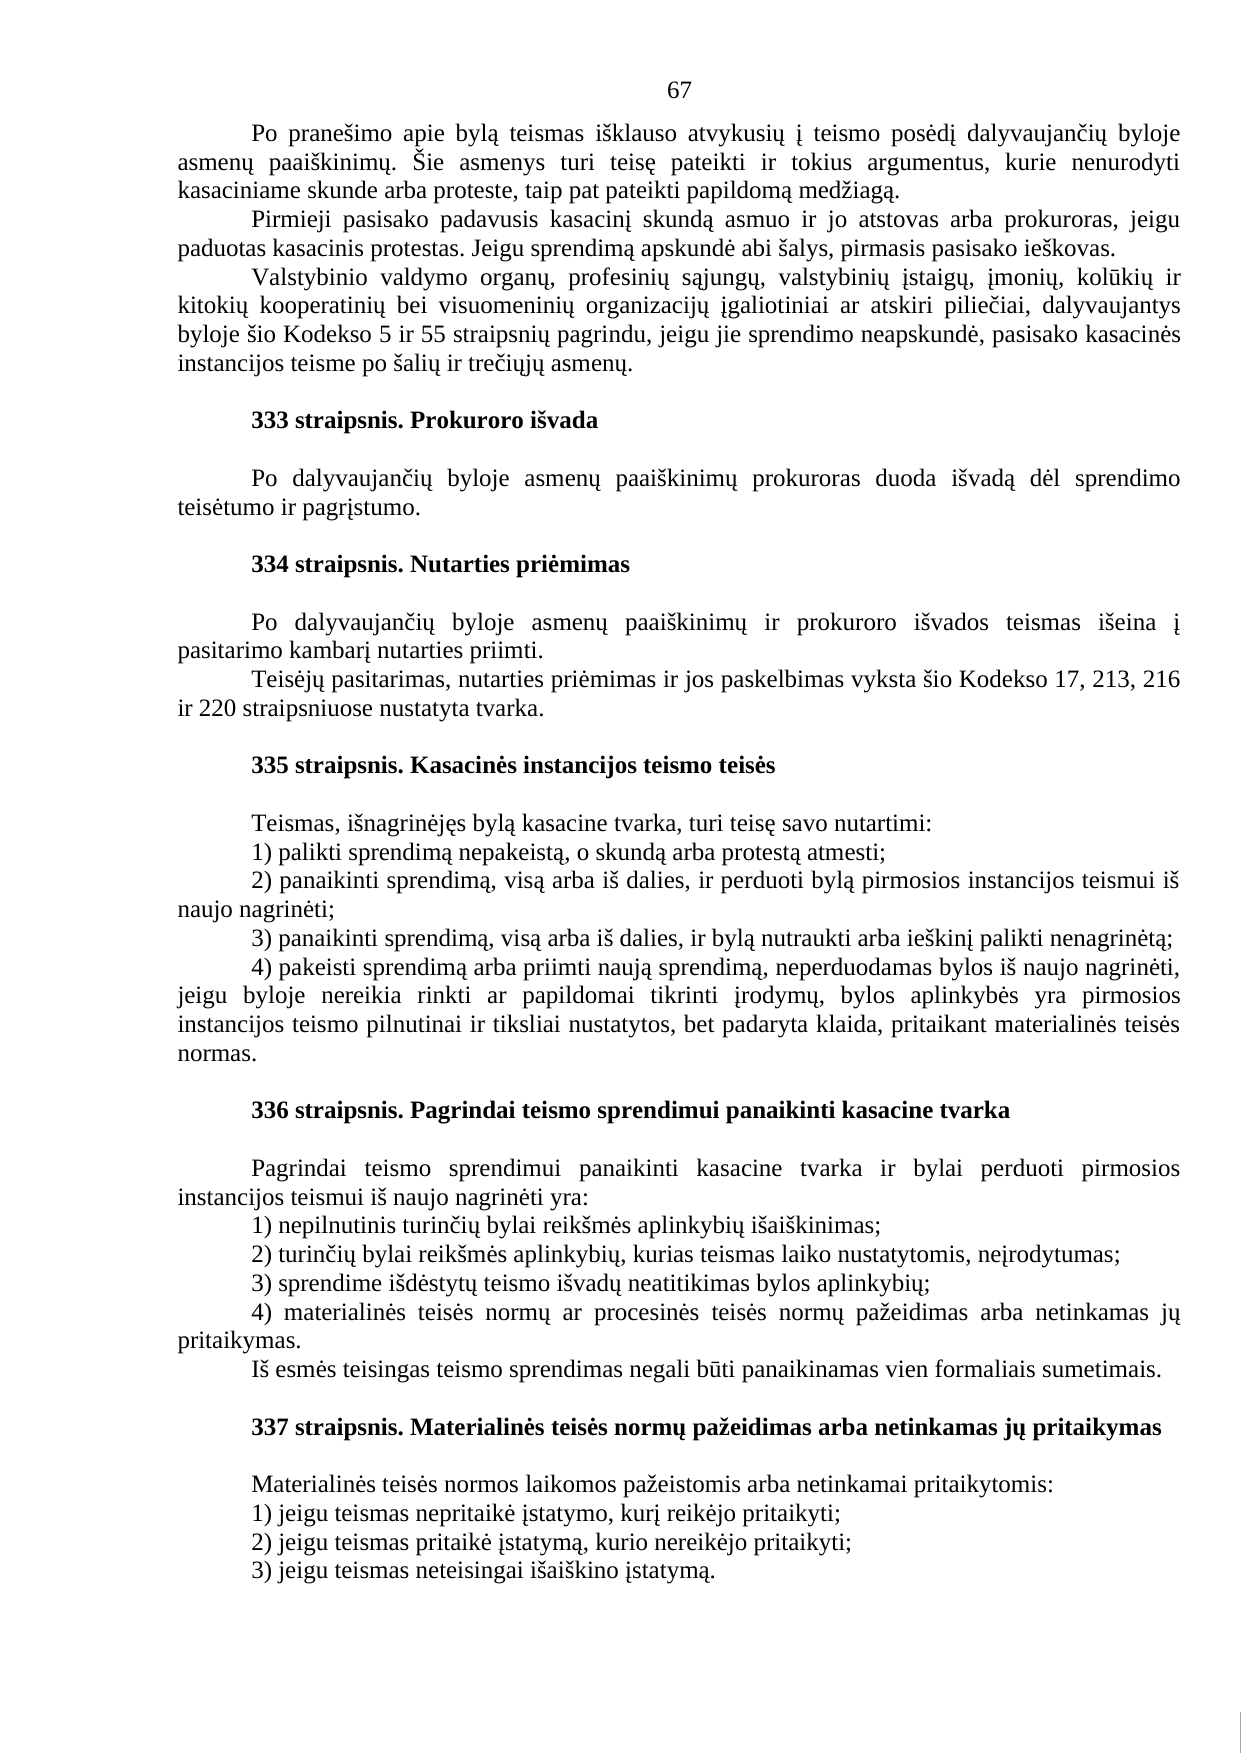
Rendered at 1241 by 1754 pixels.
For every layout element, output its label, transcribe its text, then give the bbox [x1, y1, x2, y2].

text 1) jeigu teismas nepritaikė įstatymo, kurį reikėjo pritaikyti; [177, 1498, 1181, 1527]
text 333 straipsnis. Prokuroro išvada [251, 406, 1181, 434]
text 3) panaikinti sprendimą, visą arba iš dalies, ir bylą nutraukti arba ieškinį palikti nenagrinėtą; [177, 923, 1181, 952]
text 2) turinčių bylai reikšmės aplinkybių, kurias teismas laiko nustatytomis, neįrodytumas; [177, 1239, 1181, 1268]
text 2) panaikinti sprendimą, visą arba iš dalies, ir perduoti bylą pirmosios instancijos teismui iš naujo nagrinėti; [177, 866, 1181, 923]
text 4) pakeisti sprendimą arba priimti naują sprendimą, neperduodamas bylos iš naujo nagrinėti, jeigu byloje nereikia rinkti ar papildomai tikrinti įrodymų, bylos aplinkybės yra pirmosios instancijos teismo pilnutinai ir tiksliai nustatytos, bet padaryta klaida, pritaikant materialinės teisės normas. [177, 952, 1181, 1067]
text Po dalyvaujančių byloje asmenų paaiškinimų ir prokuroro išvados teismas išeina į pasitarimo kambarį nutarties priimti. [177, 607, 1181, 664]
text 336 straipsnis. Pagrindai teismo sprendimui panaikinti kasacine tvarka [251, 1096, 1181, 1124]
text 337 straipsnis. Materialinės teisės normų pažeidimas arba netinkamas jų pritaikymas [251, 1412, 1181, 1441]
text Pagrindai teismo sprendimui panaikinti kasacine tvarka ir bylai perduoti pirmosios instancijos teismui iš naujo nagrinėti yra: [177, 1153, 1181, 1211]
text 1) nepilnutinis turinčių bylai reikšmės aplinkybių išaiškinimas; [177, 1211, 1181, 1239]
text Pirmieji pasisako padavusis kasacinį skundą asmuo ir jo atstovas arba prokuroras, jeigu paduotas kasacinis protestas. Jeigu sprendimą apskundė abi šalys, pirmasis pasisako ieškovas. [177, 204, 1181, 262]
text Valstybinio valdymo organų, profesinių sąjungų, valstybinių įstaigų, įmonių, kolūkių ir kitokių kooperatinių bei visuomeninių organizacijų įgaliotiniai ar atskiri piliečiai, dalyvaujantys byloje šio Kodekso 5 ir 55 straipsnių pagrindu, jeigu jie sprendimo neapskundė, pasisako kasacinės instancijos teisme po šalių ir trečiųjų asmenų. [177, 262, 1181, 377]
text 2) jeigu teismas pritaikė įstatymą, kurio nereikėjo pritaikyti; [177, 1527, 1181, 1556]
text Iš esmės teisingas teismo sprendimas negali būti panaikinamas vien formaliais sumetimais. [177, 1354, 1181, 1383]
text 335 straipsnis. Kasacinės instancijos teismo teisės [251, 751, 1181, 779]
text 3) jeigu teismas neteisingai išaiškino įstatymą. [177, 1556, 1181, 1584]
text 3) sprendime išdėstytų teismo išvadų neatitikimas bylos aplinkybių; [177, 1268, 1181, 1297]
text Po pranešimo apie bylą teismas išklauso atvykusių į teismo posėdį dalyvaujančių byloje asmenų paaiškinimų. Šie asmenys turi teisę pateikti ir tokius argumentus, kurie nenurodyti kasaciniame skunde arba proteste, taip pat pateikti papildomą medžiagą. [177, 118, 1181, 204]
text 4) materialinės teisės normų ar procesinės teisės normų pažeidimas arba netinkamas jų pritaikymas. [177, 1297, 1181, 1354]
text Teismas, išnagrinėjęs bylą kasacine tvarka, turi teisę savo nutartimi: [177, 808, 1181, 837]
text Teisėjų pasitarimas, nutarties priėmimas ir jos paskelbimas vyksta šio Kodekso 17, 213, 216 ir 220 straipsniuose nustatyta tvarka. [177, 664, 1181, 722]
text Po dalyvaujančių byloje asmenų paaiškinimų prokuroras duoda išvadą dėl sprendimo teisėtumo ir pagrįstumo. [177, 463, 1181, 521]
text Materialinės teisės normos laikomos pažeistomis arba netinkamai pritaikytomis: [177, 1469, 1181, 1498]
text 1) palikti sprendimą nepakeistą, o skundą arba protestą atmesti; [177, 837, 1181, 866]
text 334 straipsnis. Nutarties priėmimas [251, 549, 1181, 578]
